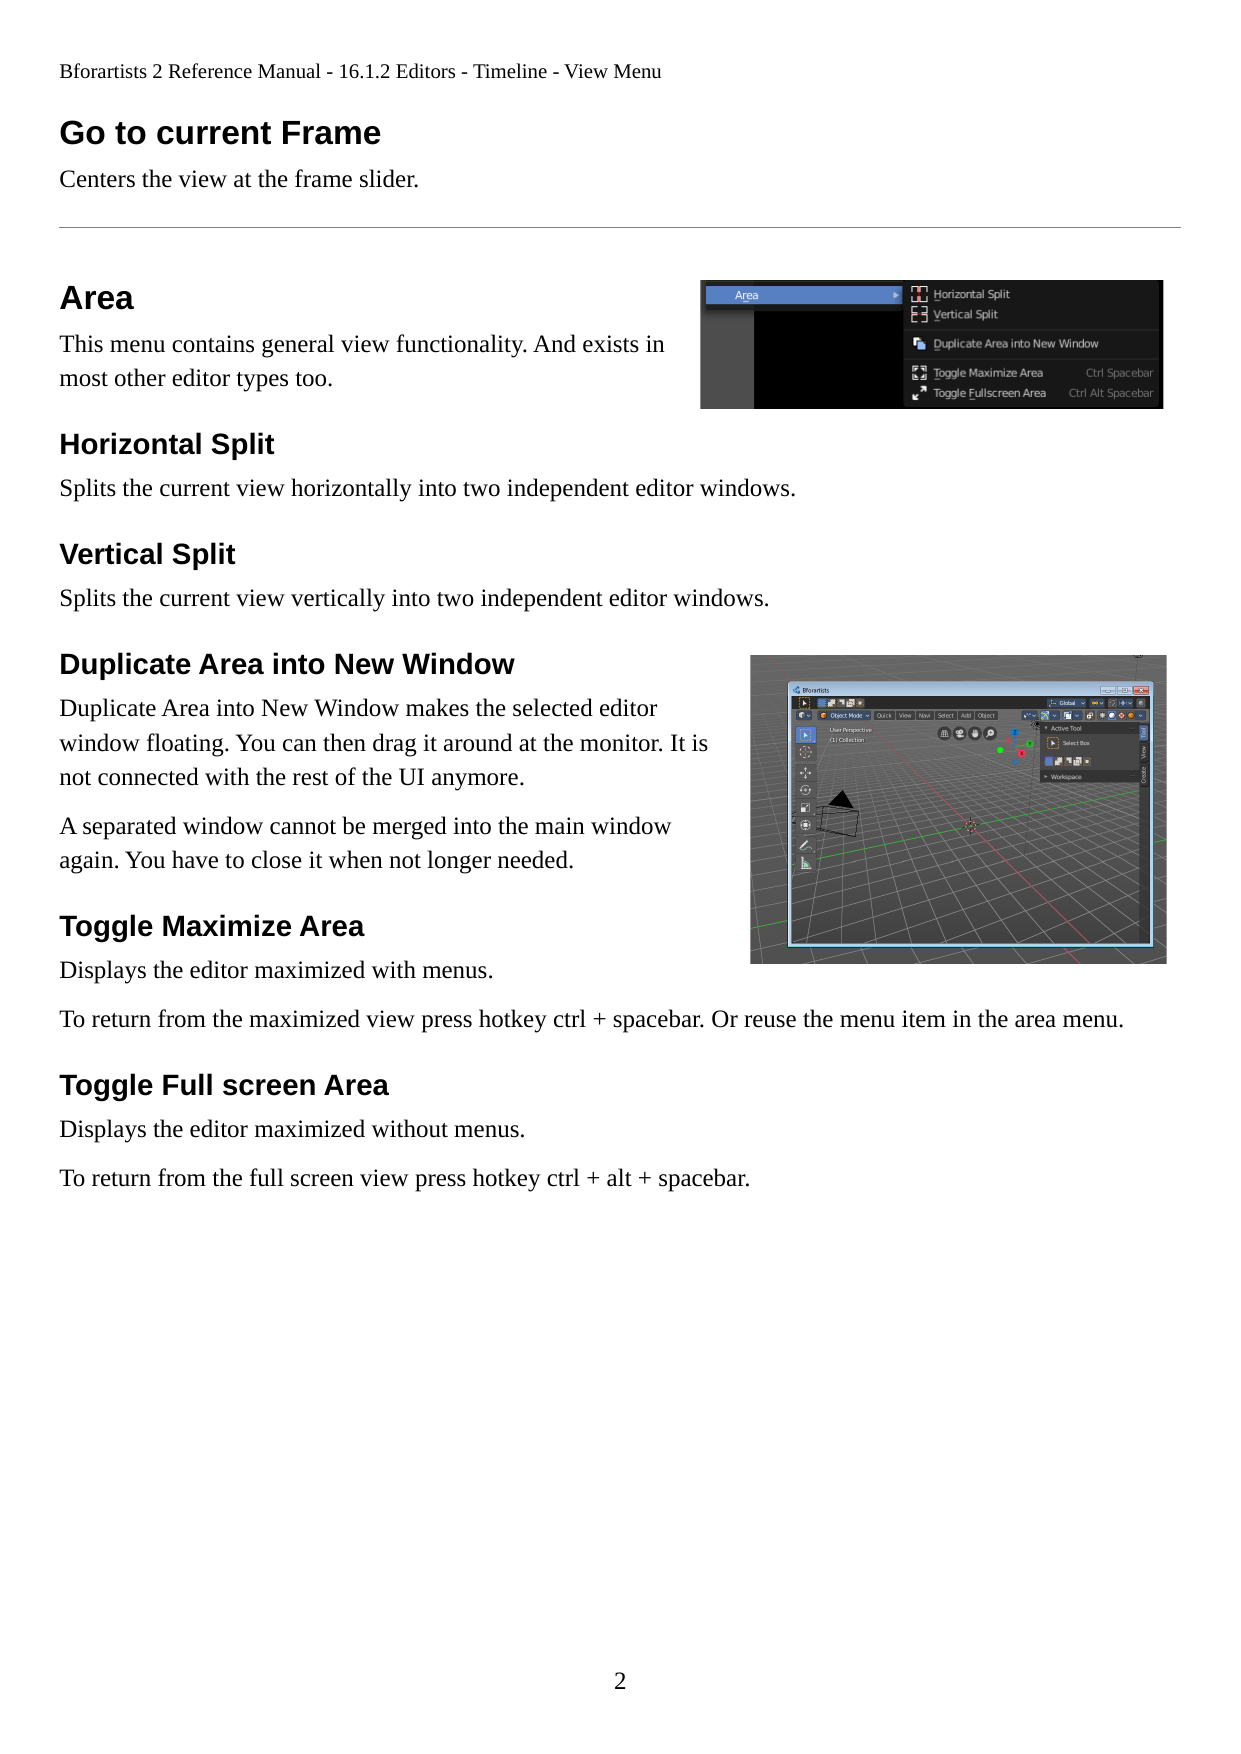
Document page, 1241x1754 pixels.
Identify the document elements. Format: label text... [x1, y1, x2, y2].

text To return from the maximized view press hotkey ctrl + spacebar. Or reuse the menu item in the area menu. [59, 1004, 1181, 1033]
subtitle Toggle Maximize Area [59, 909, 750, 943]
text Duplicate Area into New Window makes the selected editor window floating. You can then drag it around at the monitor. It is not connected with the rest of the UI anymore. [59, 693, 750, 791]
subtitle Horizontal Split [59, 427, 1181, 461]
picture [750, 655, 1167, 964]
subtitle Toggle Full screen Area [59, 1068, 1181, 1102]
subtitle Area [59, 278, 1181, 316]
subtitle Vertical Split [59, 537, 1181, 571]
text This menu contains general view functionality. And exists in most other editor types too. [59, 329, 700, 392]
text To return from the full screen view press hotkey ctrl + alt + spacebar. [59, 1163, 1181, 1192]
text Splits the current view horizontally into two independent editor windows. [59, 473, 1181, 502]
subtitle Go to current Frame [59, 113, 1181, 151]
text Centers the view at the frame slider. [59, 164, 1181, 192]
subtitle [1167, 909, 1181, 943]
picture [700, 280, 1164, 409]
text Displays the editor maximized with menus. [59, 956, 1181, 984]
text A separated window cannot be merged into the main window again. You have to close it when not longer needed. [59, 811, 750, 874]
text Displays the editor maximized without menus. [59, 1114, 1181, 1143]
subtitle Duplicate Area into New Window [59, 647, 1181, 681]
text Splits the current view vertically into two independent editor windows. [59, 583, 1181, 612]
